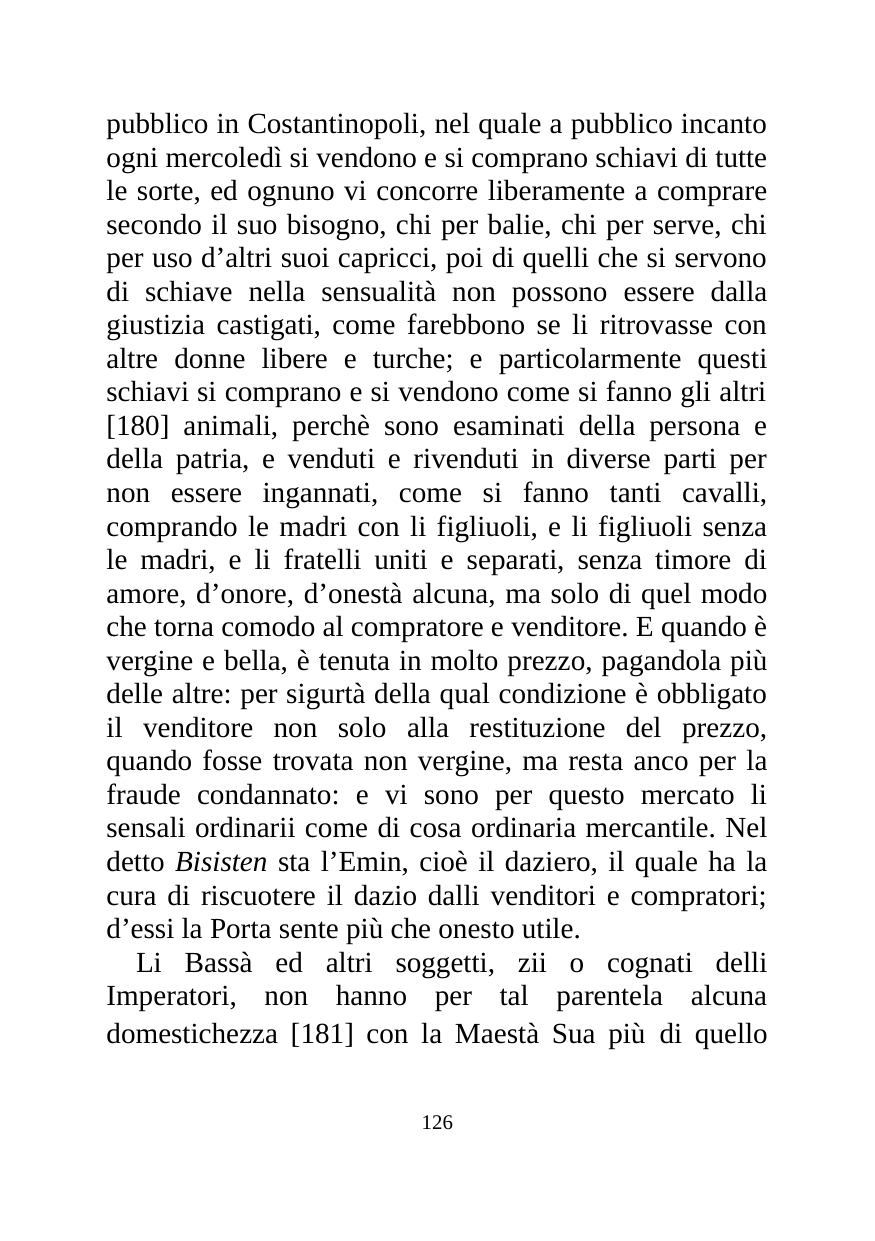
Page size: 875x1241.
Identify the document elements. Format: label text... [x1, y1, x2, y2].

text pubblico in Costantinopoli, nel quale a pubblico incanto ogni mercoledì si vendono e si comprano schiavi di tutte le sorte, ed ognuno vi concorre liberamente a comprare secondo il suo bisogno, chi per balie, chi per serve, chi per uso d’altri suoi capricci, poi di quelli che si servono di schiave nella sensualità non possono essere dalla giustizia castigati, come farebbono se li ritrovasse con altre donne libere e turche; e particolarmente questi schiavi si comprano e si vendono come si fanno gli altri [180] animali, perchè sono esaminati della persona e della patria, e venduti e rivenduti in diverse parti per non essere ingannati, come si fanno tanti cavalli, comprando le madri con li figliuoli, e li figliuoli senza le madri, e li fratelli uniti e separati, senza timore di amore, d’onore, d’onestà alcuna, ma solo di quel modo che torna comodo al compratore e venditore. E quando è vergine e bella, è tenuta in molto prezzo, pagandola più delle altre: per sigurtà della qual condizione è obbligato il venditore non solo alla restituzione del prezzo, quando fosse trovata non vergine, ma resta anco per la fraude condannato: e vi sono per questo mercato li sensali ordinarii come di cosa ordinaria mercantile. Nel detto Bisisten sta l’Emin, cioè il daziero, il quale ha la cura di riscuotere il dazio dalli venditori e compratori; d’essi la Porta sente più che onesto utile. [106, 106, 768, 945]
text Li Bassà ed altri soggetti, zii o cognati delli Imperatori, non hanno per tal parentela alcuna domestichezza [181] con la Maestà Sua più di quello [106, 945, 768, 1052]
